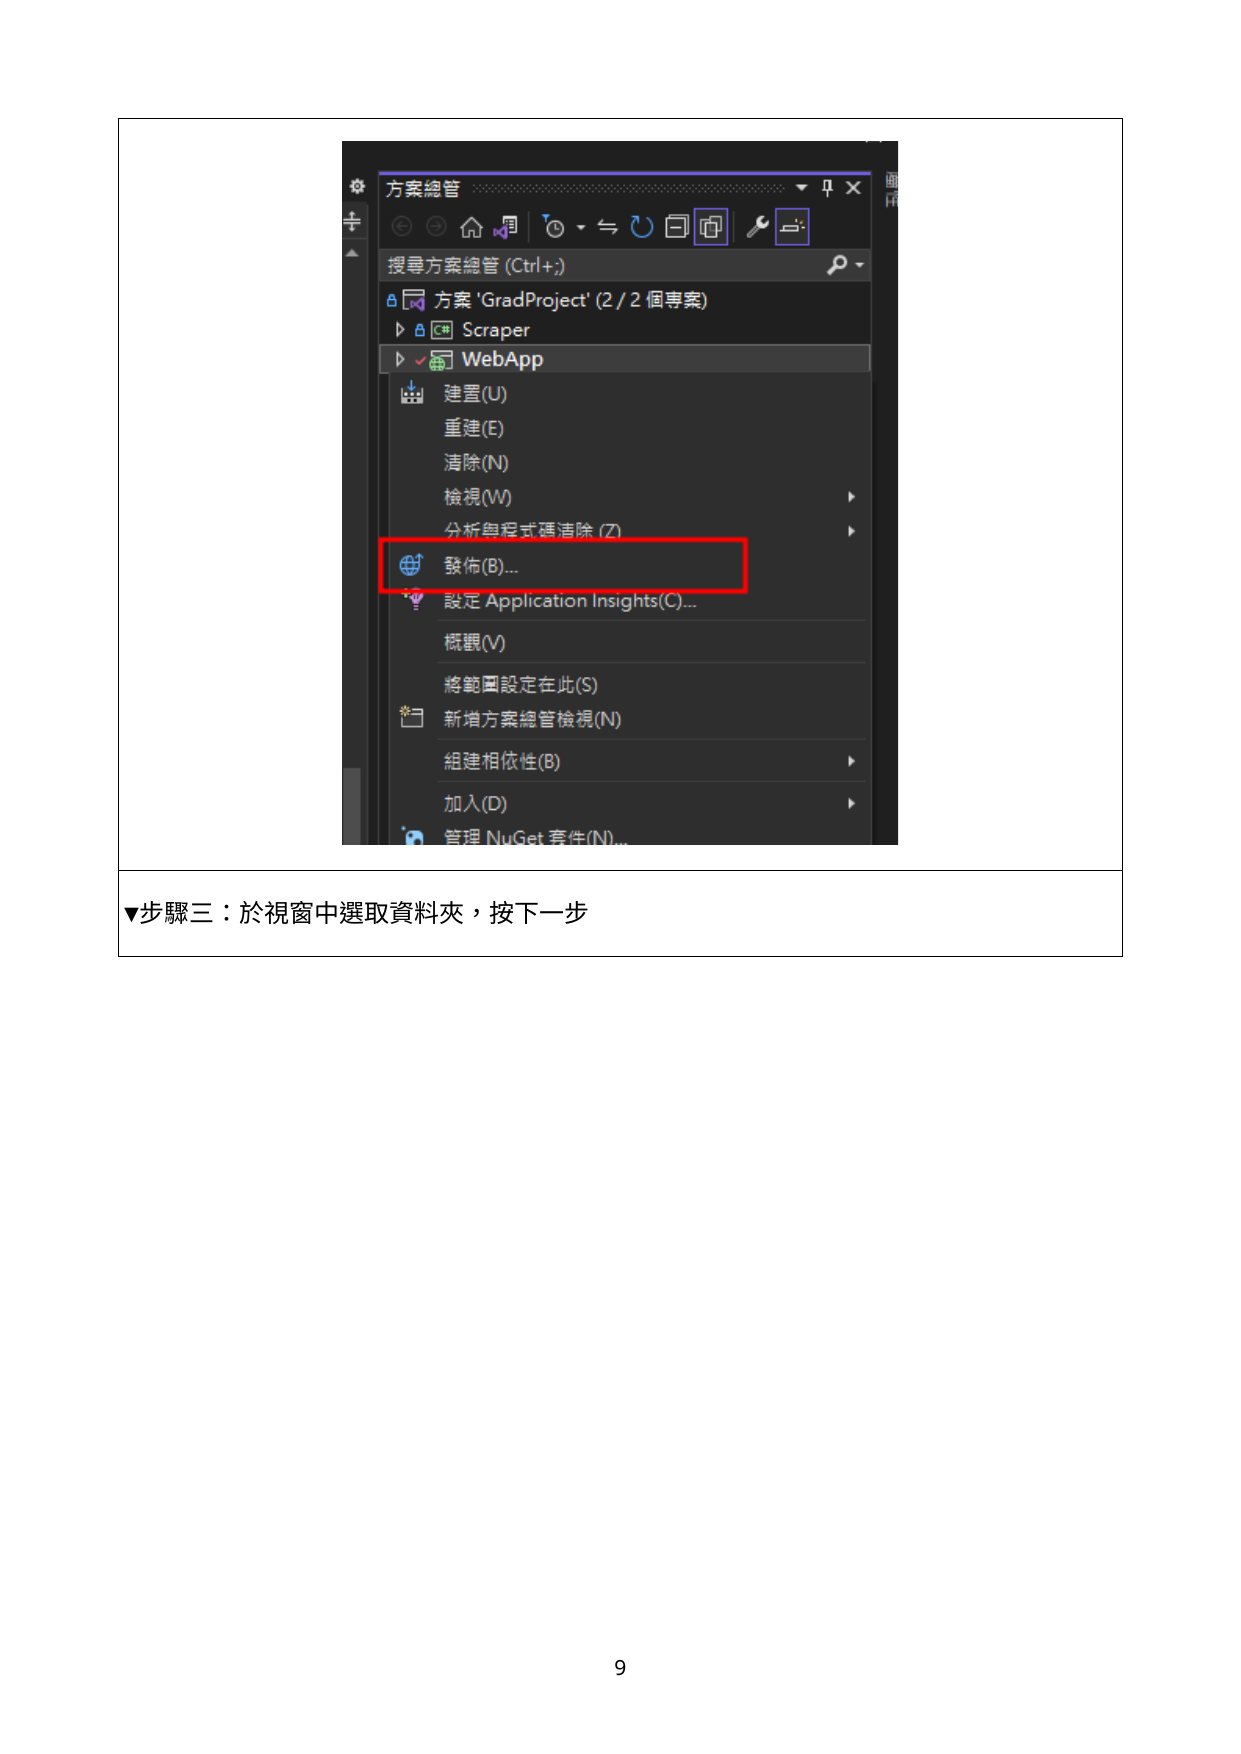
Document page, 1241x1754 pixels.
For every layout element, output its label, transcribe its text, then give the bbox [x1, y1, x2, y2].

picture [342, 141, 899, 845]
table_cell [119, 119, 1122, 870]
table_cell ▼步驟三：於視窗中選取資料夾，按下一步 [119, 871, 1122, 956]
